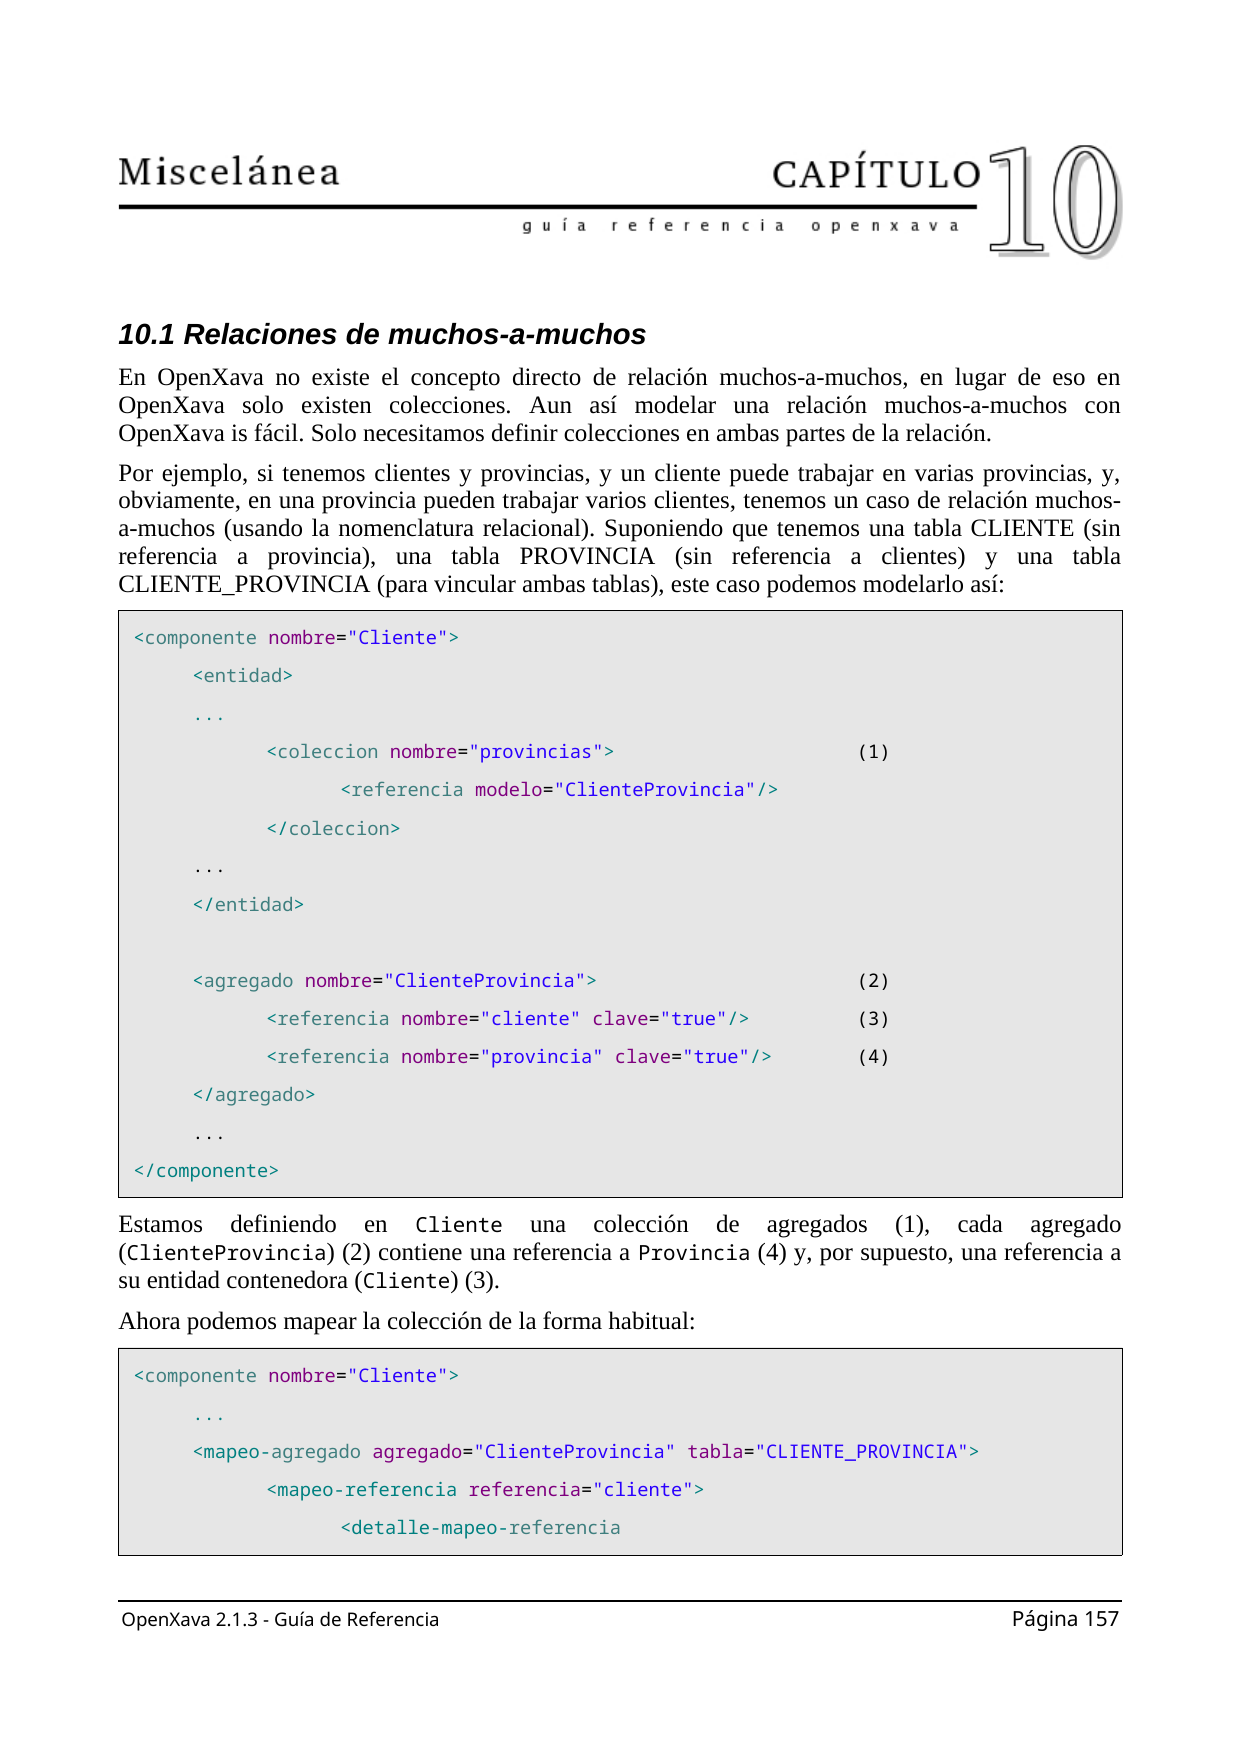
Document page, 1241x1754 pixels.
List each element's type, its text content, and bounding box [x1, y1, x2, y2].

text Estamos definiendo en Cliente una colección de agregados (1), cada agregado (ClienteProvincia) (2) contiene una referencia a Provincia (4) y, por supuesto, una referencia a su entidad contenedora (Cliente) (3). [118, 1210, 1122, 1295]
text <referencia nombre="provincia" clave="true"/> (4) [119, 1028, 1122, 1066]
subtitle Miscelánea [118, 289, 1122, 293]
text Por ejemplo, si tenemos clientes y provincias, y un cliente puede trabajar en varias provincias, y, obviamente, en una provincia pueden trabajar varios clientes, tenemos un caso de relación muchos-a-muchos (usando la nomenclatura relacional). Suponiendo que tenemos una tabla CLIENTE (sin referencia a provincia), una tabla PROVINCIA (sin referencia a clientes) y una tabla CLIENTE_PROVINCIA (para vincular ambas tablas), este caso podemos modelarlo así: [118, 459, 1122, 597]
text <mapeo-agregado agregado="ClienteProvincia" tabla="CLIENTE_PROVINCIA"> [119, 1423, 1122, 1461]
text <agregado nombre="ClienteProvincia"> (2) [119, 952, 1122, 990]
text <referencia modelo="ClienteProvincia"/> [119, 762, 1122, 800]
text En OpenXava no existe el concepto directo de relación muchos-a-muchos, en lugar de eso en OpenXava solo existen colecciones. Aun así modelar una relación muchos-a-muchos con OpenXava is fácil. Solo necesitamos definir colecciones en ambas partes de la relación. [118, 363, 1122, 446]
text ... [119, 838, 1122, 876]
text Ahora podemos mapear la colección de la forma habitual: [118, 1307, 1122, 1335]
text <coleccion nombre="provincias"> (1) [119, 724, 1122, 762]
text </componente> [119, 1142, 1122, 1197]
text <mapeo-referencia referencia="cliente"> [119, 1461, 1122, 1499]
text </agregado> [119, 1066, 1122, 1104]
text </coleccion> [119, 800, 1122, 838]
text ... [119, 686, 1122, 724]
picture [118, 118, 1123, 289]
text <componente nombre="Cliente"> [119, 611, 1122, 648]
text <detalle-mapeo-referencia [119, 1499, 1122, 1555]
text </entidad> [119, 876, 1122, 914]
text <referencia nombre="cliente" clave="true"/> (3) [119, 990, 1122, 1028]
text <componente nombre="Cliente"> [119, 1349, 1122, 1385]
text ... [119, 1104, 1122, 1142]
text ... [119, 1385, 1122, 1423]
text <entidad> [119, 648, 1122, 686]
subtitle Relaciones de muchos-a-muchos [118, 318, 1122, 351]
